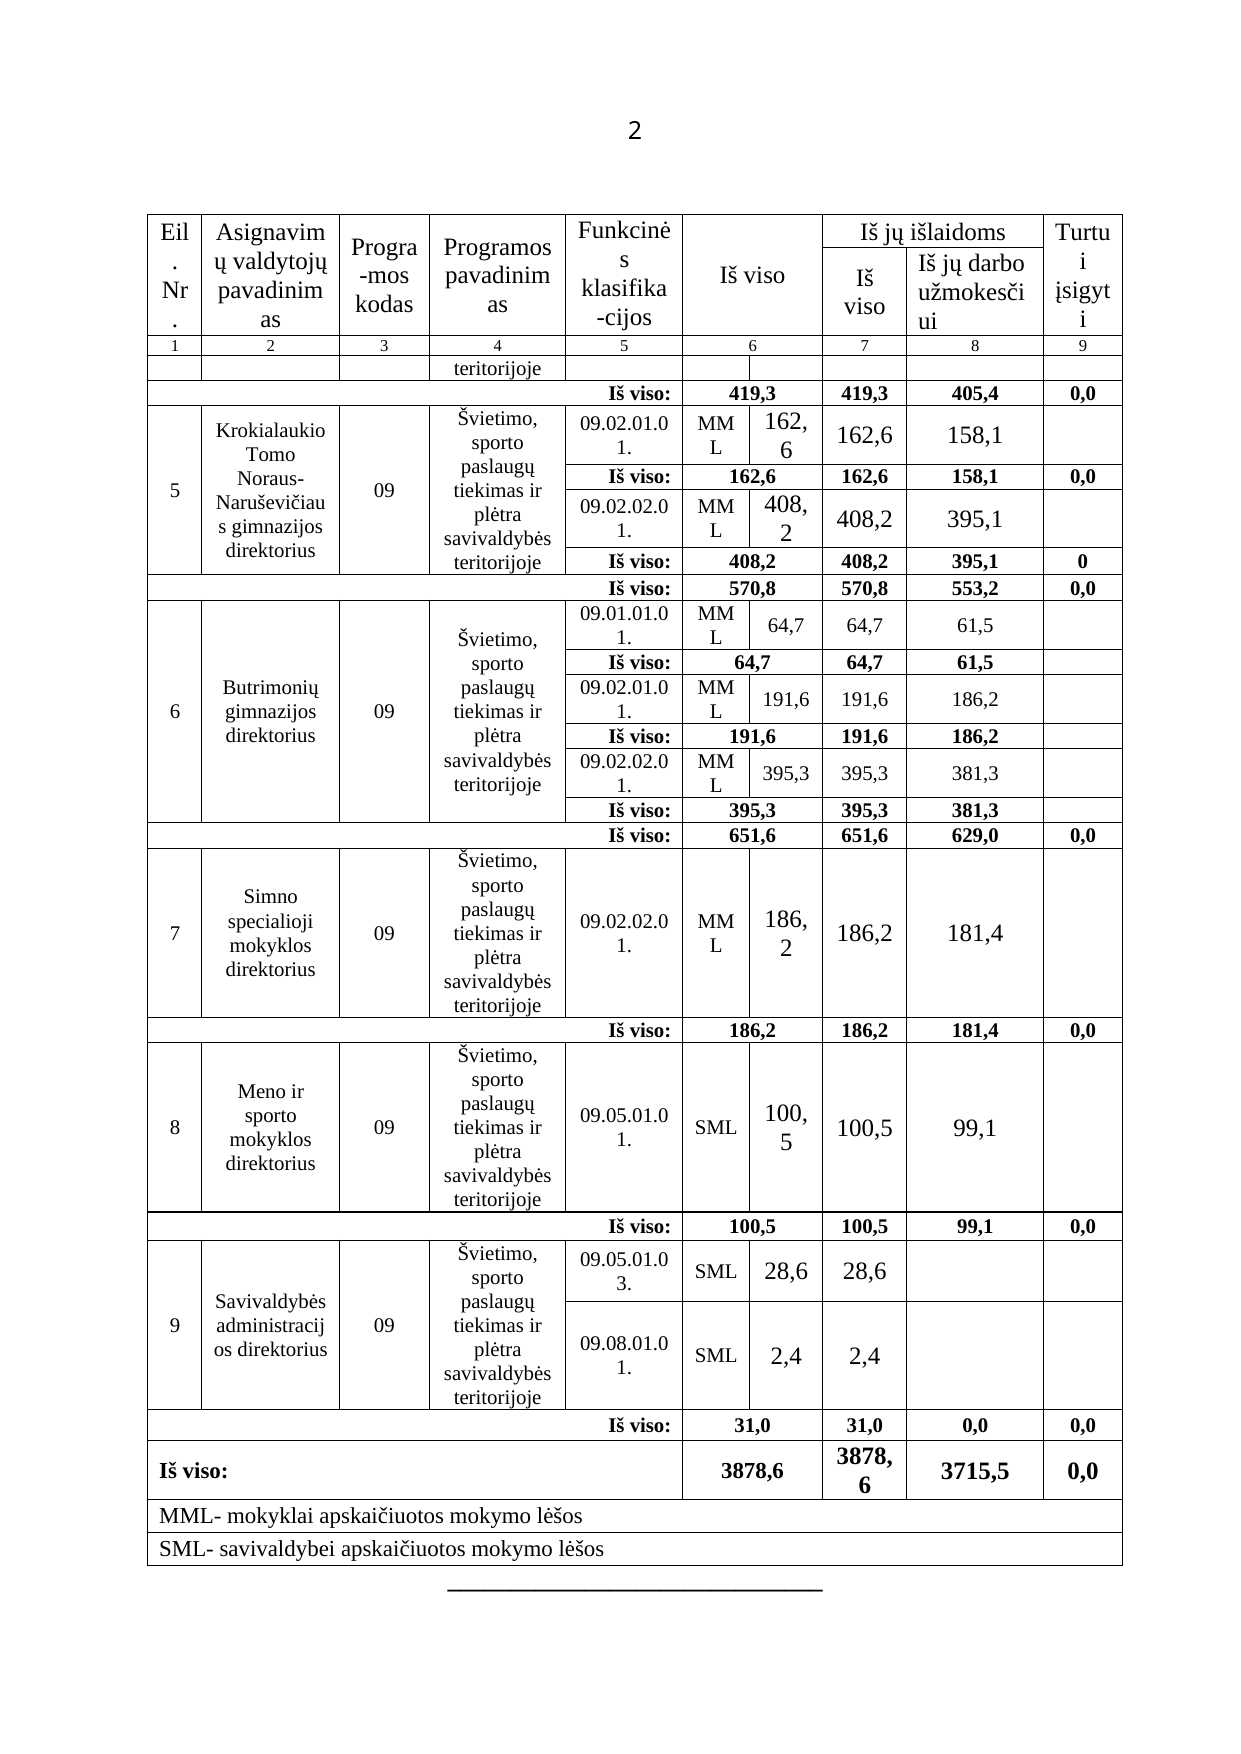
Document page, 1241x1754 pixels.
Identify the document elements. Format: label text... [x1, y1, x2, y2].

table_cell [148, 356, 201, 380]
table_cell Butrimonių gimnazijos direktorius [202, 601, 339, 822]
table_cell Iš viso: [148, 1213, 682, 1239]
table_cell 09.02.01.01. [566, 675, 682, 723]
table_cell [1044, 406, 1122, 463]
table_header Turtui įsigyti [1044, 215, 1122, 334]
table_cell 09.02.02.01. [566, 849, 682, 1017]
table_cell 162,6 [823, 406, 906, 463]
table_cell [1044, 849, 1122, 1017]
table_cell [1044, 650, 1122, 674]
table_cell 191,6 [823, 675, 906, 723]
table_cell 408,2 [683, 548, 822, 574]
table_cell [1044, 356, 1122, 380]
table_cell 191,6 [750, 675, 822, 723]
table_cell 395,1 [907, 490, 1043, 547]
table_cell 395,3 [823, 749, 906, 797]
table_cell SML- savivaldybei apskaičiuotos mokymo lėšos [148, 1533, 1122, 1564]
table_cell 395,3 [683, 798, 822, 822]
table_cell 61,5 [907, 650, 1043, 674]
table_cell 61,5 [907, 601, 1043, 649]
table_cell 6 [683, 336, 822, 355]
table_cell 381,3 [907, 749, 1043, 797]
table_cell Švietimo, sporto paslaugų tiekimas ir plėtra savivaldybės teritorijoje [430, 1241, 565, 1409]
table_cell 2 [202, 336, 339, 355]
table_cell 191,6 [823, 724, 906, 748]
table_cell 191,6 [683, 724, 822, 748]
table_cell [823, 356, 906, 380]
table_cell [1044, 798, 1122, 822]
table_cell 651,6 [823, 823, 906, 847]
table_cell MML [683, 406, 749, 463]
table_cell 09.02.01.01. [566, 406, 682, 463]
table_cell MML [683, 675, 749, 723]
table_cell SML [683, 1241, 749, 1301]
table_header Asignavimų valdytojų pavadinimas [202, 215, 339, 334]
table_cell 408,2 [823, 548, 906, 574]
table_cell 31,0 [683, 1410, 822, 1440]
table_cell MML [683, 849, 749, 1017]
table_cell 408,2 [823, 490, 906, 547]
table_cell 381,3 [907, 798, 1043, 822]
table_cell 5 [566, 336, 682, 355]
table_cell 0 [1044, 548, 1122, 574]
table_cell Meno ir sporto mokyklos direktorius [202, 1043, 339, 1211]
table_cell 99,1 [907, 1043, 1043, 1211]
table_cell 09.05.01.03. [566, 1241, 682, 1301]
table_cell 9 [148, 1241, 201, 1409]
table_cell Iš viso: [566, 798, 682, 822]
table_cell Iš jų darbo užmokesčiui [907, 248, 1043, 334]
table_cell [1044, 1302, 1122, 1409]
table_cell MML [683, 490, 749, 547]
table_cell Švietimo, sporto paslaugų tiekimas ir plėtra savivaldybės teritorijoje [430, 849, 565, 1017]
table_cell [1044, 490, 1122, 547]
table_cell 186,2 [823, 1018, 906, 1042]
table_cell Krokialaukio Tomo Noraus-Naruševičiaus gimnazijos direktorius [202, 406, 339, 574]
table_cell MML [683, 749, 749, 797]
table_cell Švietimo, sporto paslaugų tiekimas ir plėtra savivaldybės teritorijoje [430, 1043, 565, 1211]
table_cell Švietimo, sporto paslaugų tiekimas ir plėtra savivaldybės teritorijoje [430, 406, 565, 574]
table_cell 419,3 [823, 381, 906, 405]
table_cell [202, 356, 339, 380]
table_cell 3 [340, 336, 429, 355]
table_cell [1044, 675, 1122, 723]
table_cell 5 [148, 406, 201, 574]
table_cell 0,0 [1044, 381, 1122, 405]
table_cell 09.02.02.01. [566, 490, 682, 547]
table_cell 158,1 [907, 406, 1043, 463]
table_cell [340, 356, 429, 380]
table_cell Iš viso: [148, 1410, 682, 1440]
table_cell 6 [148, 601, 201, 822]
table_cell 4 [430, 336, 565, 355]
table_cell 100,5 [750, 1043, 822, 1211]
table_cell 162,6 [750, 406, 822, 463]
table_cell 419,3 [683, 381, 822, 405]
table_cell 31,0 [823, 1410, 906, 1440]
table_cell 186,2 [907, 675, 1043, 723]
table_cell 09 [340, 601, 429, 822]
table_cell Iš viso: [148, 823, 682, 847]
table_cell Simno specialioji mokyklos direktorius [202, 849, 339, 1017]
table_cell 99,1 [907, 1213, 1043, 1239]
table_cell [1044, 601, 1122, 649]
table_cell 0,0 [1044, 1213, 1122, 1239]
table_cell SML [683, 1302, 749, 1409]
table_cell 186,2 [750, 849, 822, 1017]
table_cell 09.05.01.01. [566, 1043, 682, 1211]
table_cell Iš viso: [566, 650, 682, 674]
table_cell 7 [823, 336, 906, 355]
table_cell 629,0 [907, 823, 1043, 847]
table_cell 09.08.01.01. [566, 1302, 682, 1409]
table_cell 8 [907, 336, 1043, 355]
table_cell 64,7 [823, 601, 906, 649]
table_cell 9 [1044, 336, 1122, 355]
table_cell 570,8 [683, 575, 822, 599]
table_header Funkcinės klasifika-cijos kodas [566, 215, 682, 334]
table_cell 09 [340, 1241, 429, 1409]
table_cell 0,0 [1044, 1018, 1122, 1042]
table_cell 162,6 [823, 465, 906, 488]
table_cell Iš viso: [148, 1018, 682, 1042]
table_cell teritorijoje [430, 356, 565, 380]
table_cell Iš viso: [566, 548, 682, 574]
table_cell 64,7 [750, 601, 822, 649]
table_cell 64,7 [683, 650, 822, 674]
table_cell 7 [148, 849, 201, 1017]
table_cell 158,1 [907, 465, 1043, 488]
table_cell 405,4 [907, 381, 1043, 405]
table_cell 09 [340, 406, 429, 574]
table_cell 3715,5 [907, 1441, 1043, 1499]
table_header Iš viso [683, 215, 822, 334]
table_cell 3878,6 [683, 1441, 822, 1499]
table_cell 1 [148, 336, 201, 355]
table_cell [907, 1241, 1043, 1301]
table_cell [1044, 749, 1122, 797]
table_cell 186,2 [683, 1018, 822, 1042]
table_cell Iš viso: [148, 1441, 682, 1499]
table_cell 09.01.01.01. [566, 601, 682, 649]
table_cell 28,6 [750, 1241, 822, 1301]
table_cell 09 [340, 1043, 429, 1211]
table_cell 0,0 [1044, 823, 1122, 847]
table_cell 0,0 [1044, 1410, 1122, 1440]
table_cell Iš viso: [566, 465, 682, 488]
table_cell 186,2 [823, 849, 906, 1017]
table_cell 651,6 [683, 823, 822, 847]
table_cell 0,0 [1044, 575, 1122, 599]
table_cell 100,5 [683, 1213, 822, 1239]
table_cell 570,8 [823, 575, 906, 599]
table_cell 100,5 [823, 1213, 906, 1239]
table_cell 09.02.02.01. [566, 749, 682, 797]
table_cell [750, 356, 822, 380]
table_cell 28,6 [823, 1241, 906, 1301]
table_cell [1044, 1241, 1122, 1301]
table_cell 2,4 [750, 1302, 822, 1409]
table_cell 408,2 [750, 490, 822, 547]
table_cell Savivaldybės administracijos direktorius [202, 1241, 339, 1409]
table_cell [1044, 724, 1122, 748]
table_cell 8 [148, 1043, 201, 1211]
table_cell 3878,6 [823, 1441, 906, 1499]
table_cell Švietimo, sporto paslaugų tiekimas ir plėtra savivaldybės teritorijoje [430, 601, 565, 822]
table_cell 2,4 [823, 1302, 906, 1409]
table_header Eil. Nr. [148, 215, 201, 334]
table_cell 100,5 [823, 1043, 906, 1211]
table_cell MML- mokyklai apskaičiuotos mokymo lėšos [148, 1500, 1122, 1532]
table_cell 553,2 [907, 575, 1043, 599]
text ______________________________ [148, 1566, 1122, 1594]
table_cell 162,6 [683, 465, 822, 488]
table_cell 0,0 [907, 1410, 1043, 1440]
table_cell Iš viso: [566, 724, 682, 748]
table_cell 395,1 [907, 548, 1043, 574]
table_header Iš jų išlaidoms [823, 215, 1043, 247]
table_cell 186,2 [907, 724, 1043, 748]
table_cell 395,3 [750, 749, 822, 797]
table_cell [566, 356, 682, 380]
table_cell [1044, 1043, 1122, 1211]
table_cell 181,4 [907, 1018, 1043, 1042]
table_header Progra-mos kodas [340, 215, 429, 334]
table_cell 181,4 [907, 849, 1043, 1017]
table_cell 0,0 [1044, 465, 1122, 488]
table_cell [907, 1302, 1043, 1409]
table_cell 395,3 [823, 798, 906, 822]
table_cell 64,7 [823, 650, 906, 674]
table_cell Iš viso: [148, 575, 682, 599]
table_cell SML [683, 1043, 749, 1211]
table_header Programos pavadinimas [430, 215, 565, 334]
table_cell [907, 356, 1043, 380]
table_cell [683, 356, 749, 380]
table_cell Iš viso [823, 248, 906, 334]
table_cell 09 [340, 849, 429, 1017]
table_cell Iš viso: [148, 381, 682, 405]
table_cell 0,0 [1044, 1441, 1122, 1499]
table_cell MML [683, 601, 749, 649]
